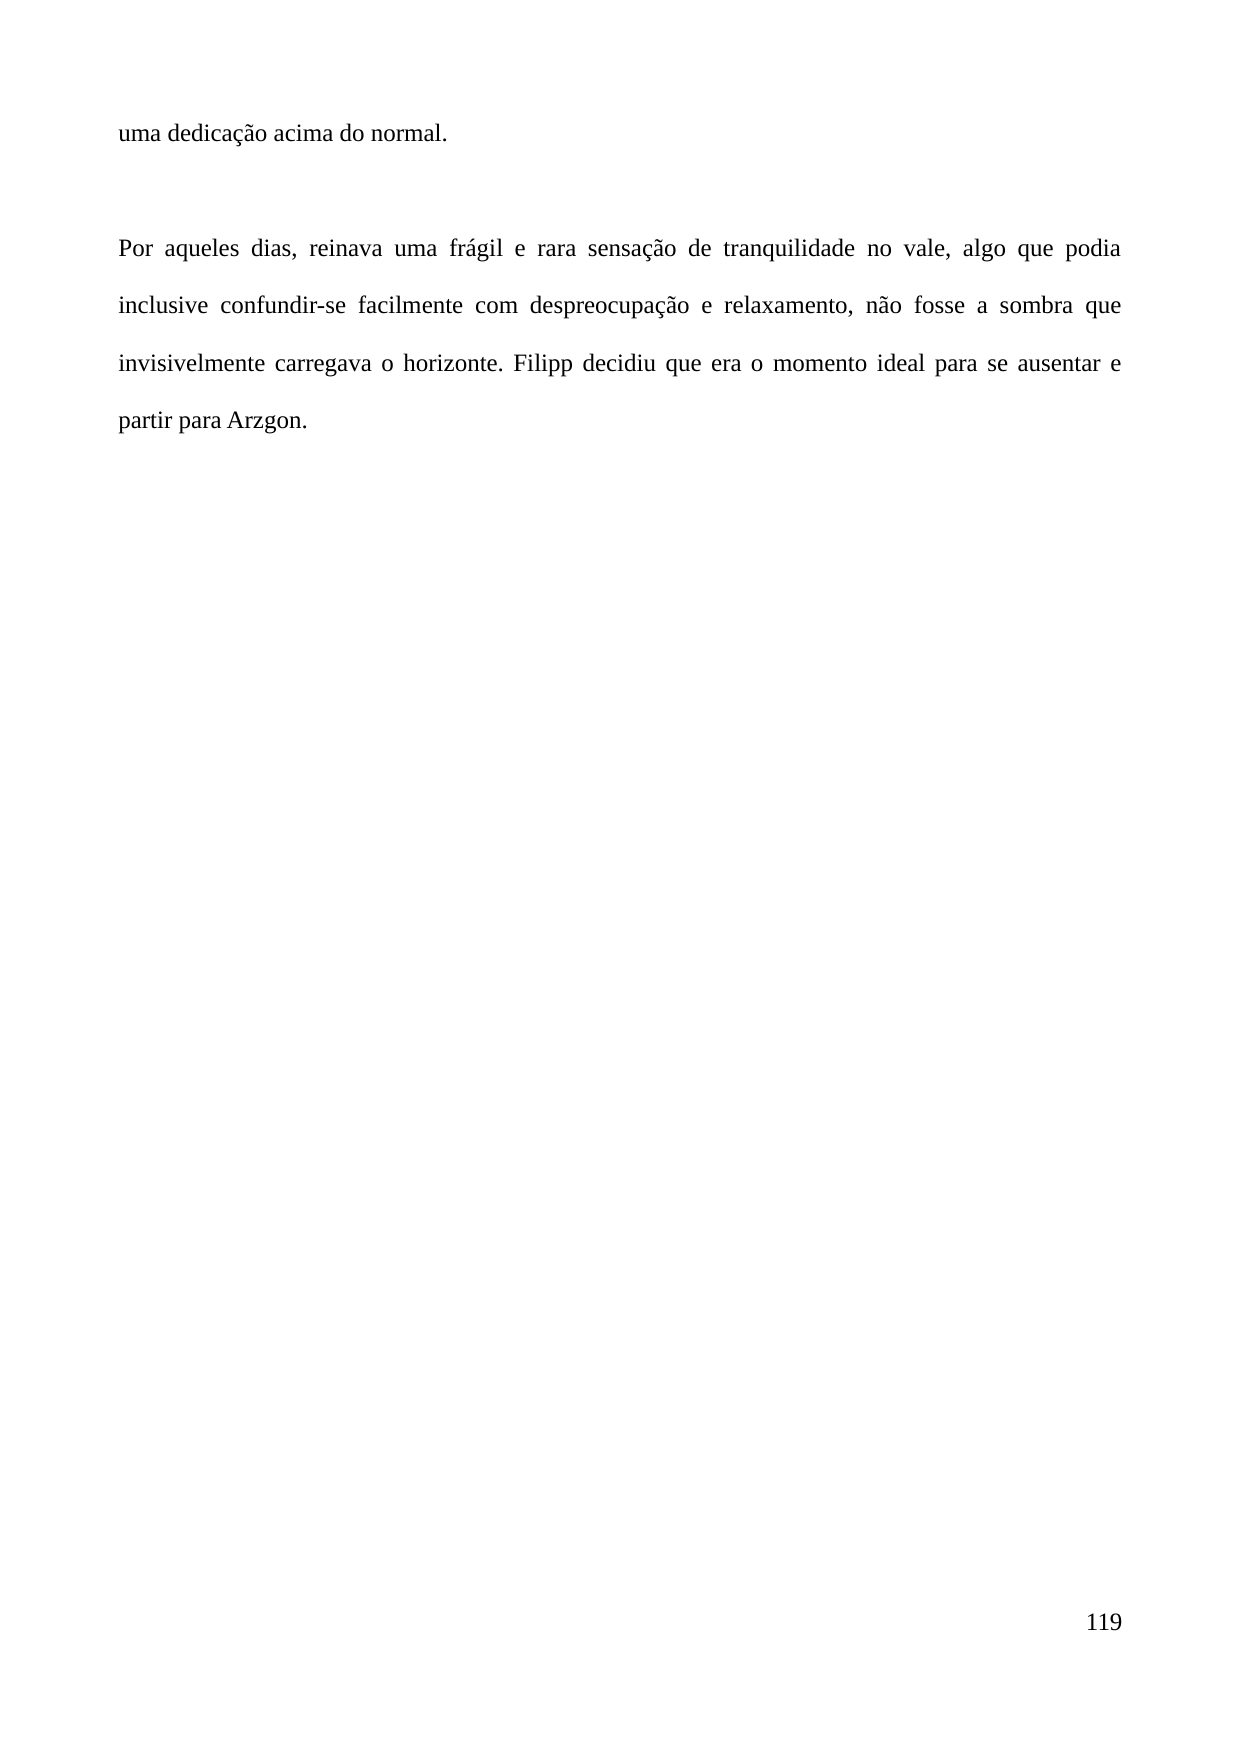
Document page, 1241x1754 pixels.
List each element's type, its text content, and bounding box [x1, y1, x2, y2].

text uma dedicação acima do normal. [118, 118, 1122, 147]
text Por aqueles dias, reinava uma frágil e rara sensação de tranquilidade no vale, algo que podia inclusive confundir-se facilmente com despreocupação e relaxamento, não fosse a sombra que invisivelmente carregava o horizonte. Filipp decidiu que era o momento ideal para se ausentar e partir para Arzgon. [118, 233, 1122, 434]
